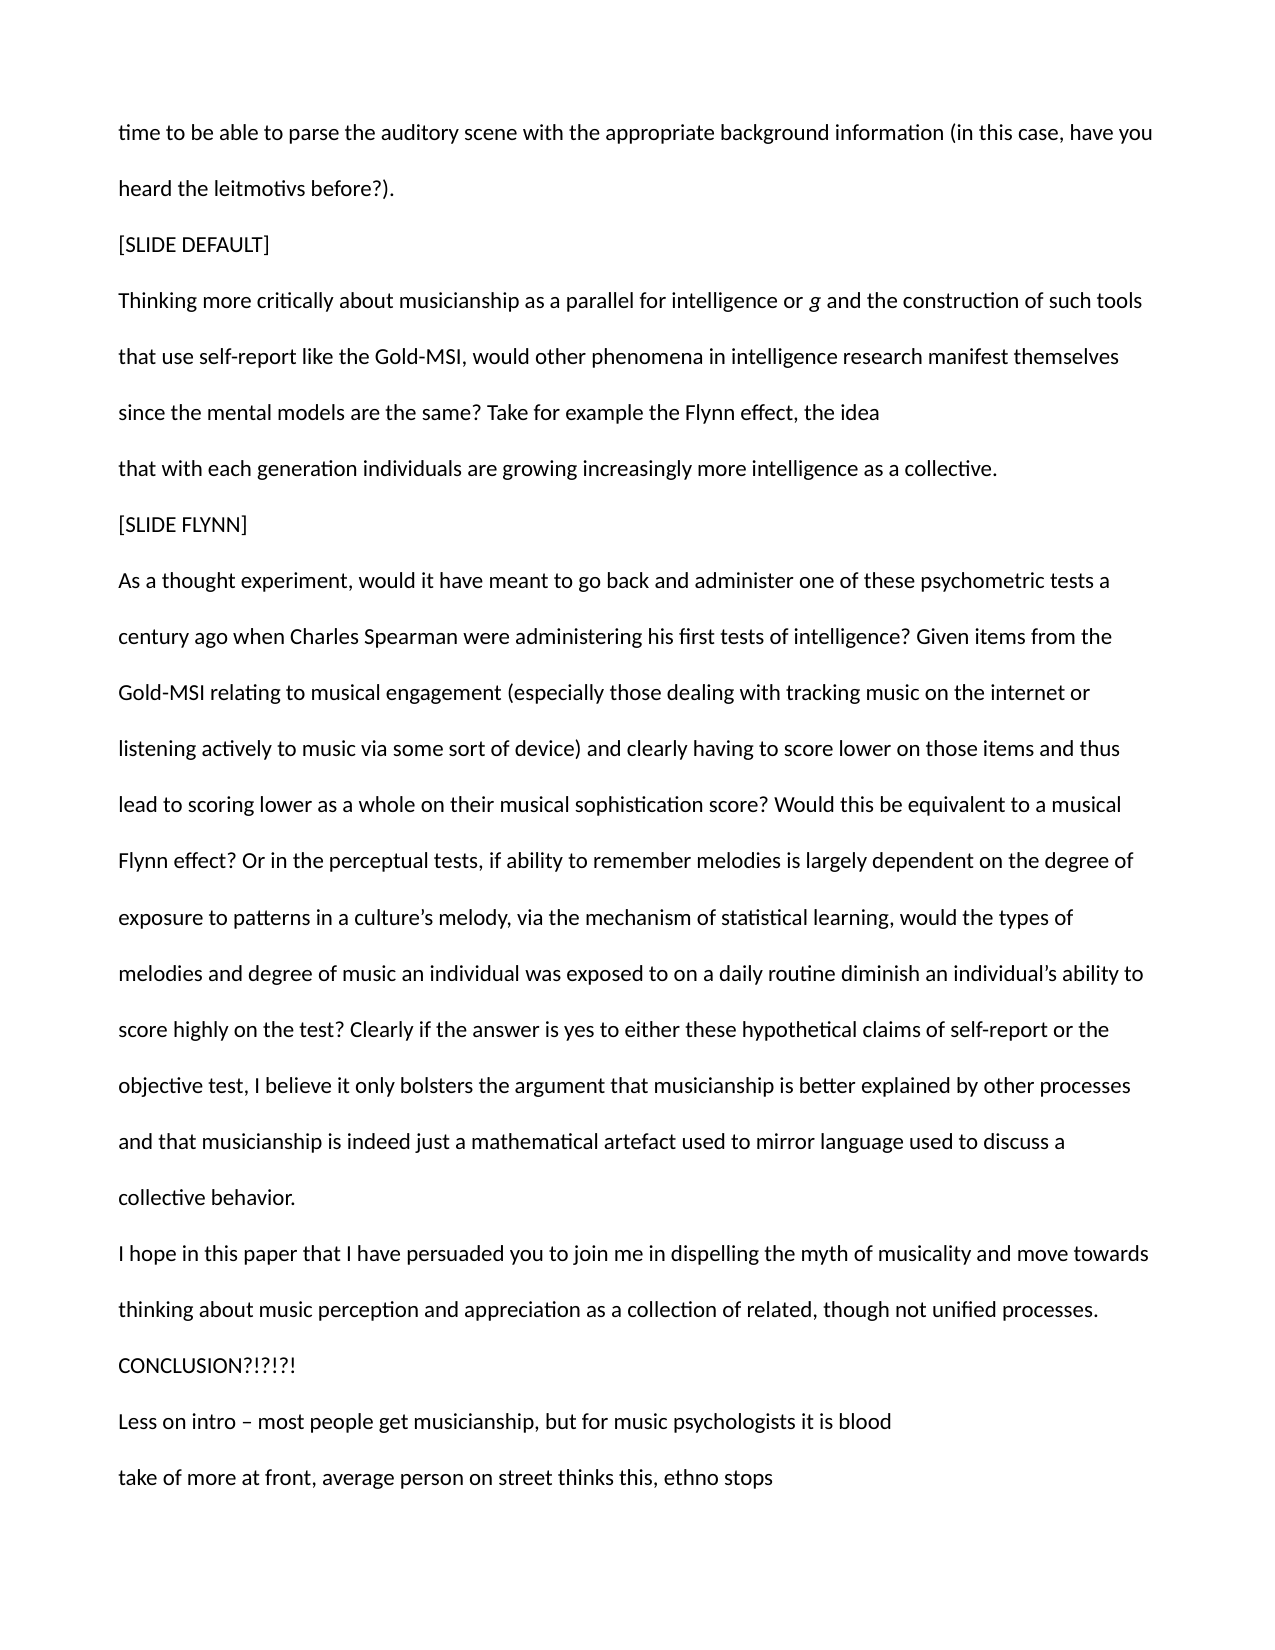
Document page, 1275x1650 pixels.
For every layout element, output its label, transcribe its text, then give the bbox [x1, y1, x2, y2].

text Less on intro – most people get musicianship, but for music psychologists it is blood [118, 1407, 1157, 1435]
text I hope in this paper that I have persuaded you to join me in dispelling the myth of musicality and move towards thinking about music perception and appreciation as a collection of related, though not unified processes. [118, 1239, 1157, 1323]
text take of more at front, average person on street thinks this, ethno stops [118, 1463, 1157, 1491]
text time to be able to parse the auditory scene with the appropriate background information (in this case, have you heard the leitmotivs before?). [118, 118, 1157, 202]
text [SLIDE DEFAULT] [118, 230, 1157, 258]
text [SLIDE FLYNN] [118, 510, 1157, 538]
text Thinking more critically about musicianship as a parallel for intelligence or g and the construction of such tools that use self-report like the Gold-MSI, would other phenomena in intelligence research manifest themselves since the mental models are the same? Take for example the Flynn effect, the idea [118, 286, 1157, 426]
text CONCLUSION?!?!?! [118, 1351, 1157, 1379]
text As a thought experiment, would it have meant to go back and administer one of these psychometric tests a century ago when Charles Spearman were administering his first tests of intelligence? Given items from the Gold-MSI relating to musical engagement (especially those dealing with tracking music on the internet or listening actively to music via some sort of device) and clearly having to score lower on those items and thus lead to scoring lower as a whole on their musical sophistication score? Would this be equivalent to a musical Flynn effect? Or in the perceptual tests, if ability to remember melodies is largely dependent on the degree of exposure to patterns in a culture’s melody, via the mechanism of statistical learning, would the types of melodies and degree of music an individual was exposed to on a daily routine diminish an individual’s ability to score highly on the test? Clearly if the answer is yes to either these hypothetical claims of self-report or the objective test, I believe it only bolsters the argument that musicianship is better explained by other processes and that musicianship is indeed just a mathematical artefact used to mirror language used to discuss a collective behavior. [118, 566, 1157, 1211]
text that with each generation individuals are growing increasingly more intelligence as a collective. [118, 454, 1157, 482]
